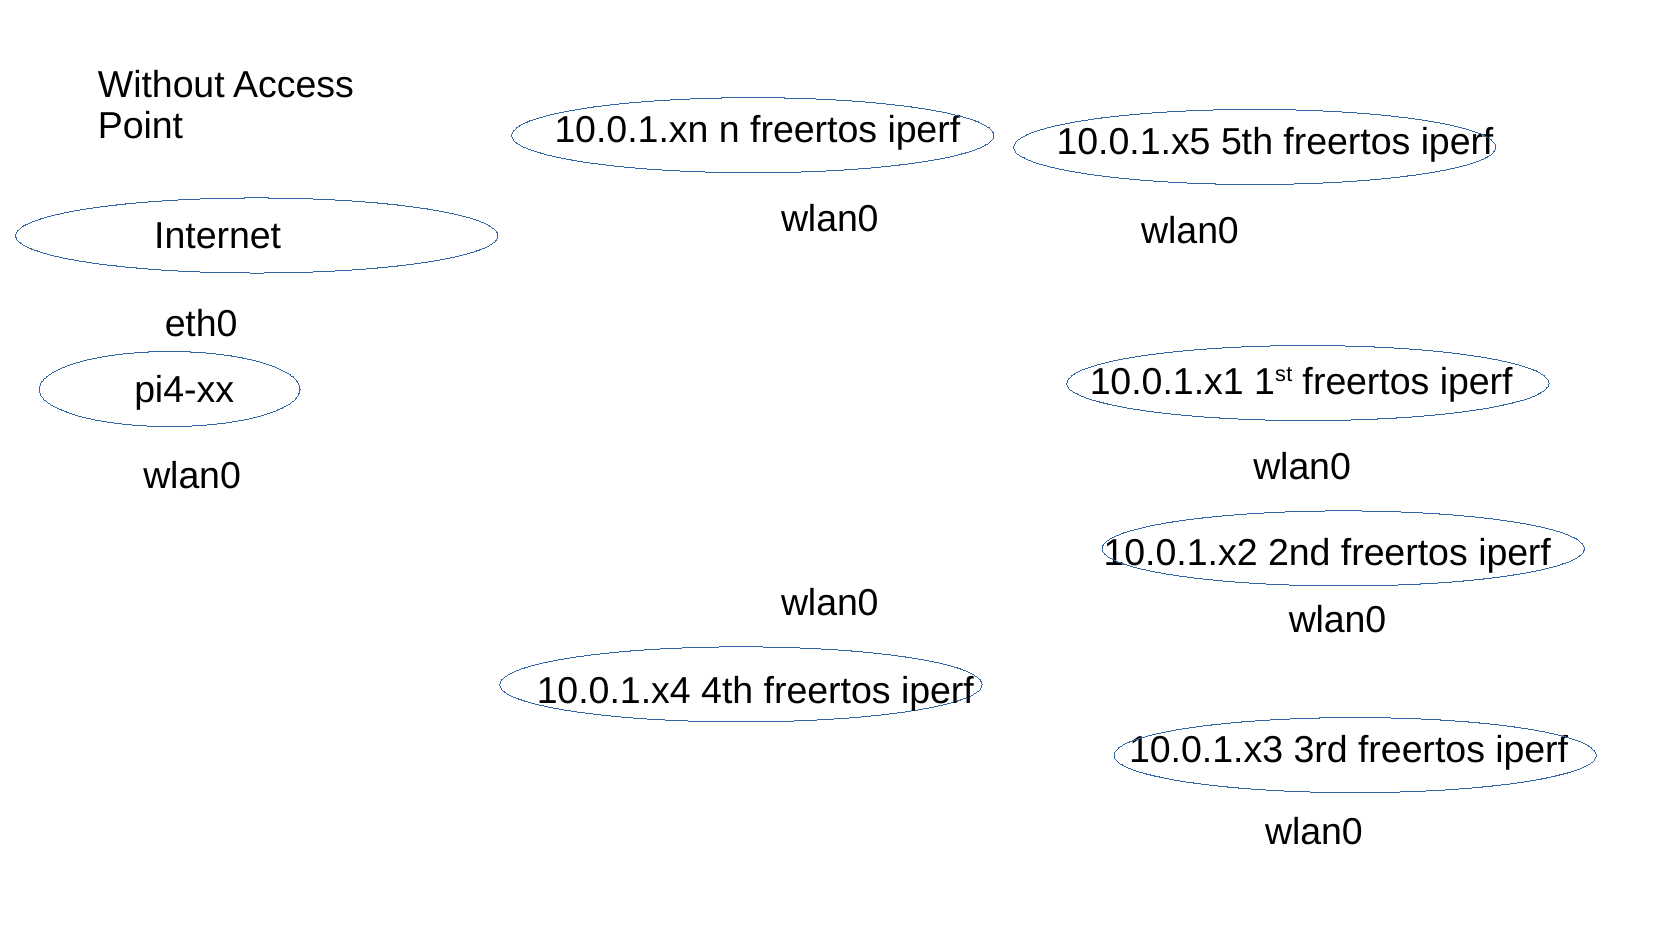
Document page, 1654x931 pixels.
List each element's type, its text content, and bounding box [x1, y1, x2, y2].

text_box Internet [139, 207, 296, 265]
text_box 10.0.1.x4 4th freertos iperf [522, 662, 994, 720]
text_box Without Access Point [83, 55, 413, 155]
text_box wlan0 [1274, 591, 1402, 649]
text_box 10.0.1.x1 1st freertos iperf [1075, 352, 1563, 410]
text_box wlan0 [1250, 802, 1378, 860]
text_box 10.0.1.x5 5th freertos iperf [1041, 113, 1513, 170]
text_box pi4-xx [119, 361, 416, 418]
text_box 10.0.1.xn n freertos iperf [539, 101, 1011, 159]
text_box wlan0 [128, 446, 256, 504]
text_box wlan0 [766, 189, 894, 247]
text_box 10.0.1.x2 2nd freertos iperf [1088, 524, 1595, 623]
text_box wlan0 [1238, 437, 1366, 495]
text_box wlan0 [1126, 201, 1254, 259]
text_box wlan0 [766, 573, 894, 631]
text_box 10.0.1.x3 3rd freertos iperf [1114, 721, 1594, 779]
text_box eth0 [150, 295, 253, 353]
